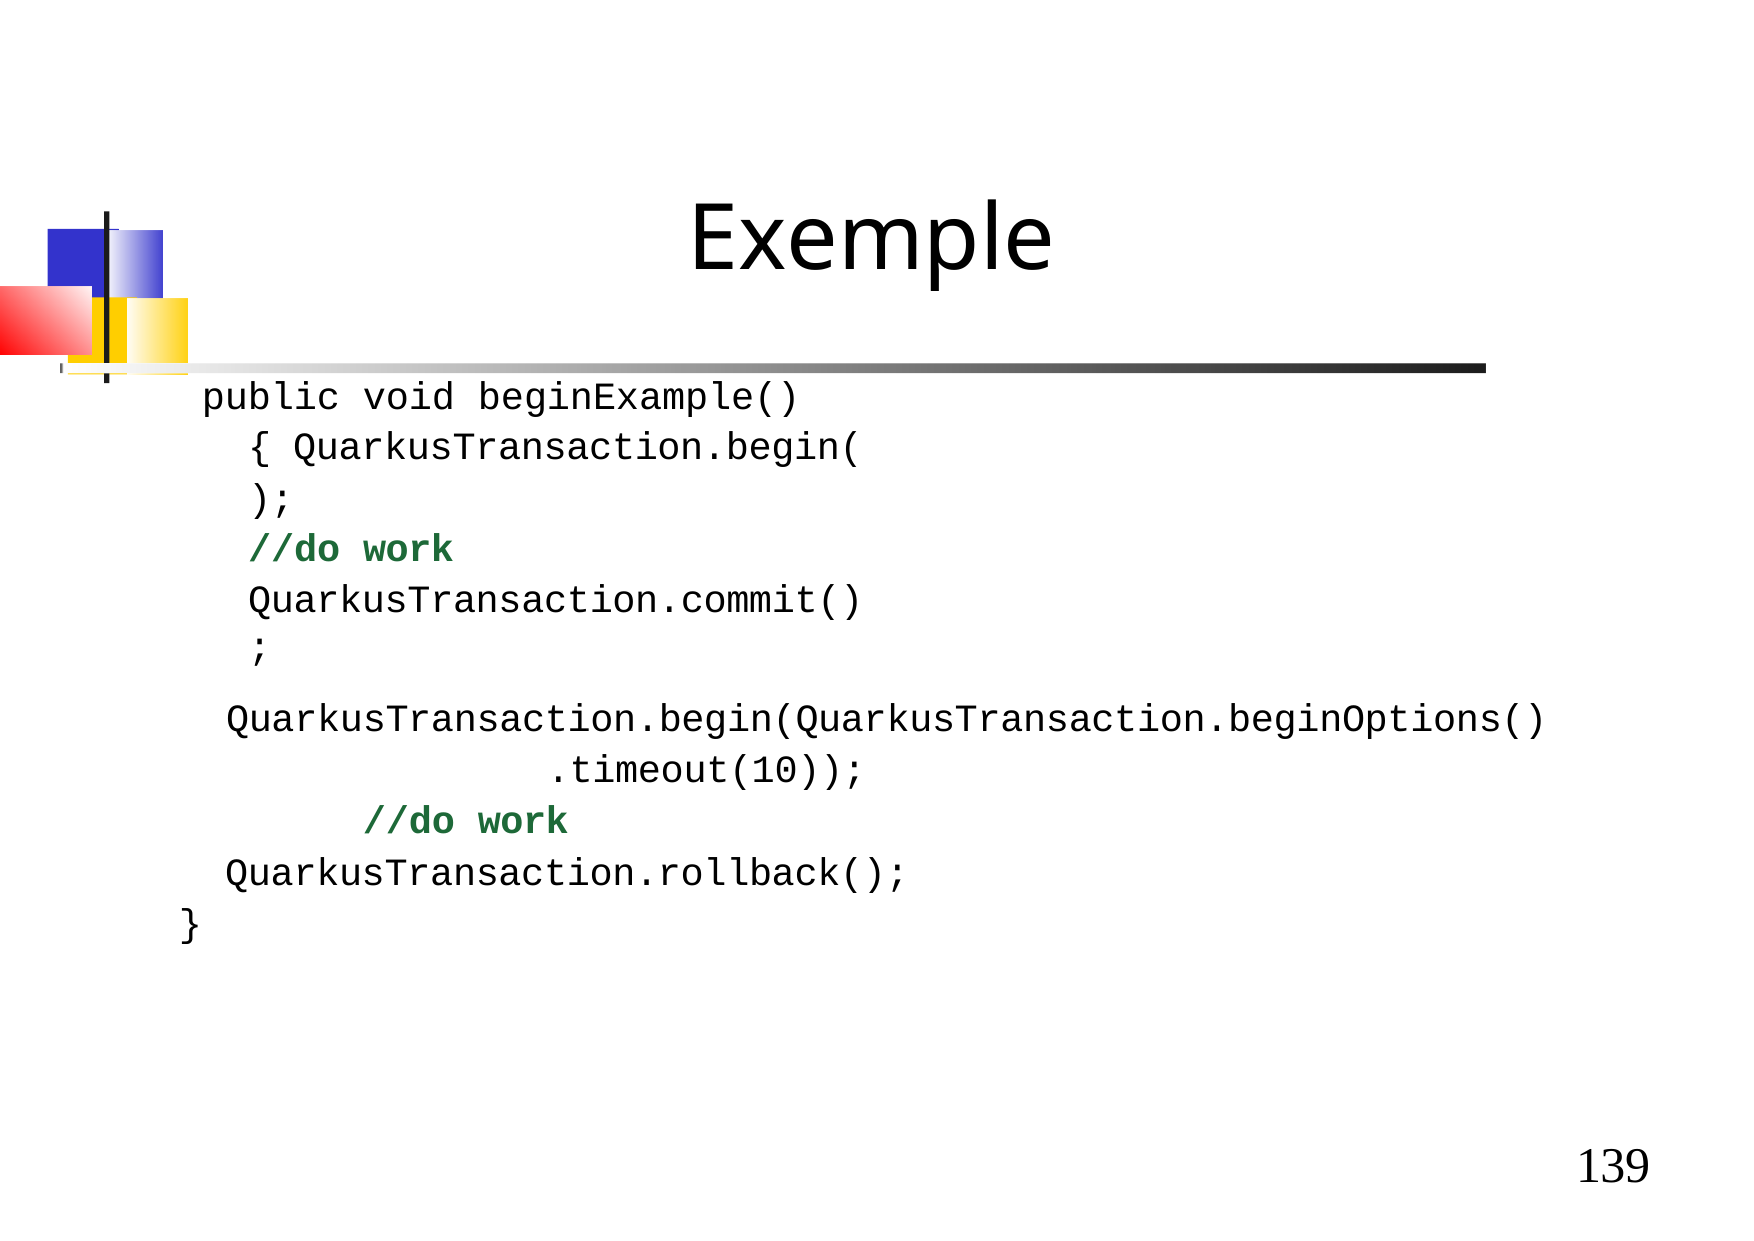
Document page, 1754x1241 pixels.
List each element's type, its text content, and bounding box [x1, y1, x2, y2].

slide_number 139 [1569, 1135, 1660, 1241]
title Exemple [179, 183, 1564, 393]
picture [0, 285, 92, 355]
picture [60, 229, 179, 384]
text_box public void beginExample() { QuarkusTransaction.begin(); //do work QuarkusTransaction.commit(); [199, 364, 895, 667]
text_box QuarkusTransaction.begin(QuarkusTransaction.beginOptions() .timeout(10)); //do work QuarkusTransaction.rollback(); } [176, 686, 1564, 944]
